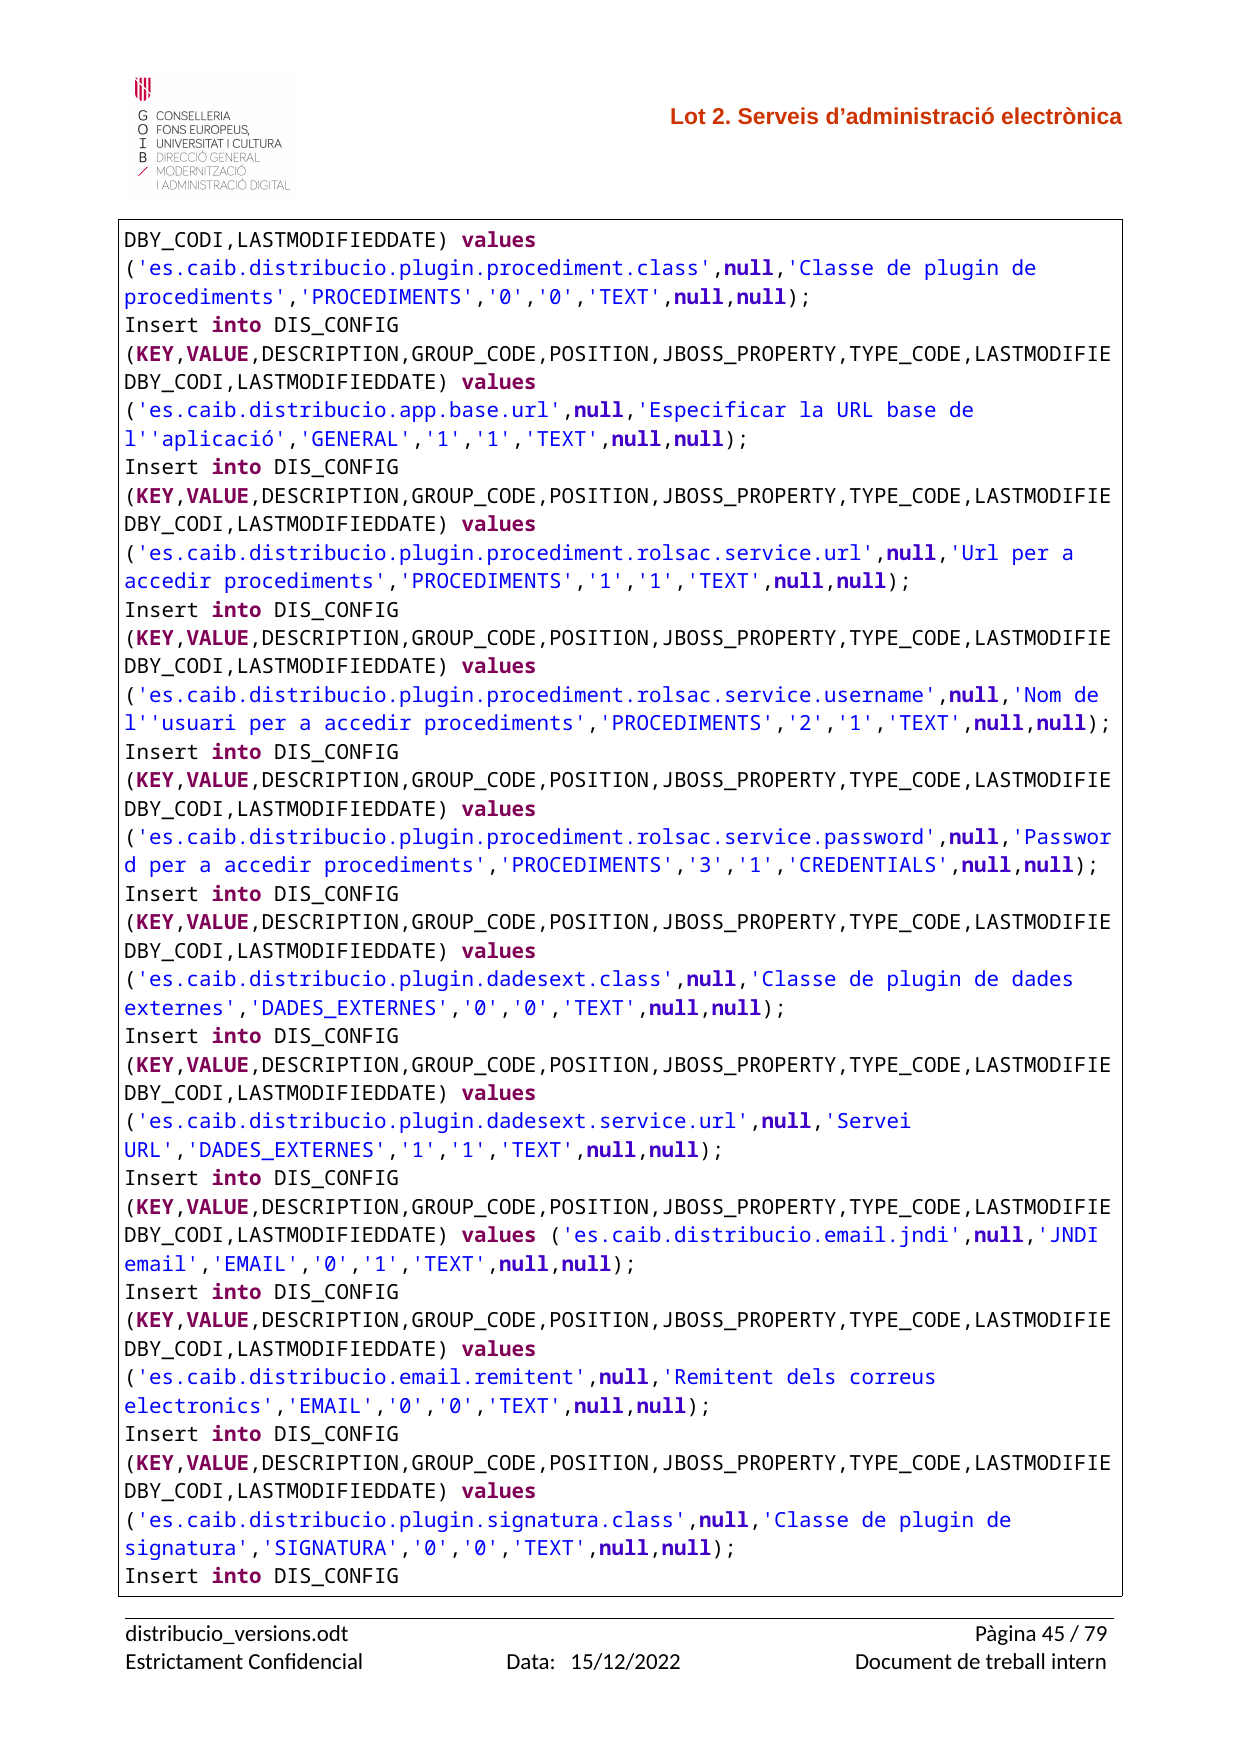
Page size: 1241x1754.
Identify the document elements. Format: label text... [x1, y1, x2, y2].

table_header DBY_CODI,LASTMODIFIEDDATE) values ('es.caib.distribucio.plugin.procediment.class',null,'Classe de plugin de procediments','PROCEDIMENTS','0','0','TEXT',null,null); Insert into DIS_CONFIG (KEY,VALUE,DESCRIPTION,GROUP_CODE,POSITION,JBOSS_PROPERTY,TYPE_CODE,LASTMODIFIEDBY_CODI,LASTMODIFIEDDATE) values ('es.caib.distribucio.app.base.url',null,'Especificar la URL base de l''aplicació','GENERAL','1','1','TEXT',null,null); Insert into DIS_CONFIG (KEY,VALUE,DESCRIPTION,GROUP_CODE,POSITION,JBOSS_PROPERTY,TYPE_CODE,LASTMODIFIEDBY_CODI,LASTMODIFIEDDATE) values ('es.caib.distribucio.plugin.procediment.rolsac.service.url',null,'Url per a accedir procediments','PROCEDIMENTS','1','1','TEXT',null,null); Insert into DIS_CONFIG (KEY,VALUE,DESCRIPTION,GROUP_CODE,POSITION,JBOSS_PROPERTY,TYPE_CODE,LASTMODIFIEDBY_CODI,LASTMODIFIEDDATE) values ('es.caib.distribucio.plugin.procediment.rolsac.service.username',null,'Nom de l''usuari per a accedir procediments','PROCEDIMENTS','2','1','TEXT',null,null); Insert into DIS_CONFIG (KEY,VALUE,DESCRIPTION,GROUP_CODE,POSITION,JBOSS_PROPERTY,TYPE_CODE,LASTMODIFIEDBY_CODI,LASTMODIFIEDDATE) values ('es.caib.distribucio.plugin.procediment.rolsac.service.password',null,'Password per a accedir procediments','PROCEDIMENTS','3','1','CREDENTIALS',null,null); Insert into DIS_CONFIG (KEY,VALUE,DESCRIPTION,GROUP_CODE,POSITION,JBOSS_PROPERTY,TYPE_CODE,LASTMODIFIEDBY_CODI,LASTMODIFIEDDATE) values ('es.caib.distribucio.plugin.dadesext.class',null,'Classe de plugin de dades externes','DADES_EXTERNES','0','0','TEXT',null,null); Insert into DIS_CONFIG (KEY,VALUE,DESCRIPTION,GROUP_CODE,POSITION,JBOSS_PROPERTY,TYPE_CODE,LASTMODIFIEDBY_CODI,LASTMODIFIEDDATE) values ('es.caib.distribucio.plugin.dadesext.service.url',null,'Servei URL','DADES_EXTERNES','1','1','TEXT',null,null); Insert into DIS_CONFIG (KEY,VALUE,DESCRIPTION,GROUP_CODE,POSITION,JBOSS_PROPERTY,TYPE_CODE,LASTMODIFIEDBY_CODI,LASTMODIFIEDDATE) values ('es.caib.distribucio.email.jndi',null,'JNDI email','EMAIL','0','1','TEXT',null,null); Insert into DIS_CONFIG (KEY,VALUE,DESCRIPTION,GROUP_CODE,POSITION,JBOSS_PROPERTY,TYPE_CODE,LASTMODIFIEDBY_CODI,LASTMODIFIEDDATE) values ('es.caib.distribucio.email.remitent',null,'Remitent dels correus electronics','EMAIL','0','0','TEXT',null,null); Insert into DIS_CONFIG (KEY,VALUE,DESCRIPTION,GROUP_CODE,POSITION,JBOSS_PROPERTY,TYPE_CODE,LASTMODIFIEDBY_CODI,LASTMODIFIEDDATE) values ('es.caib.distribucio.plugin.signatura.class',null,'Classe de plugin de signatura','SIGNATURA','0','0','TEXT',null,null); Insert into DIS_CONFIG [119, 220, 1122, 1596]
picture [126, 70, 299, 197]
